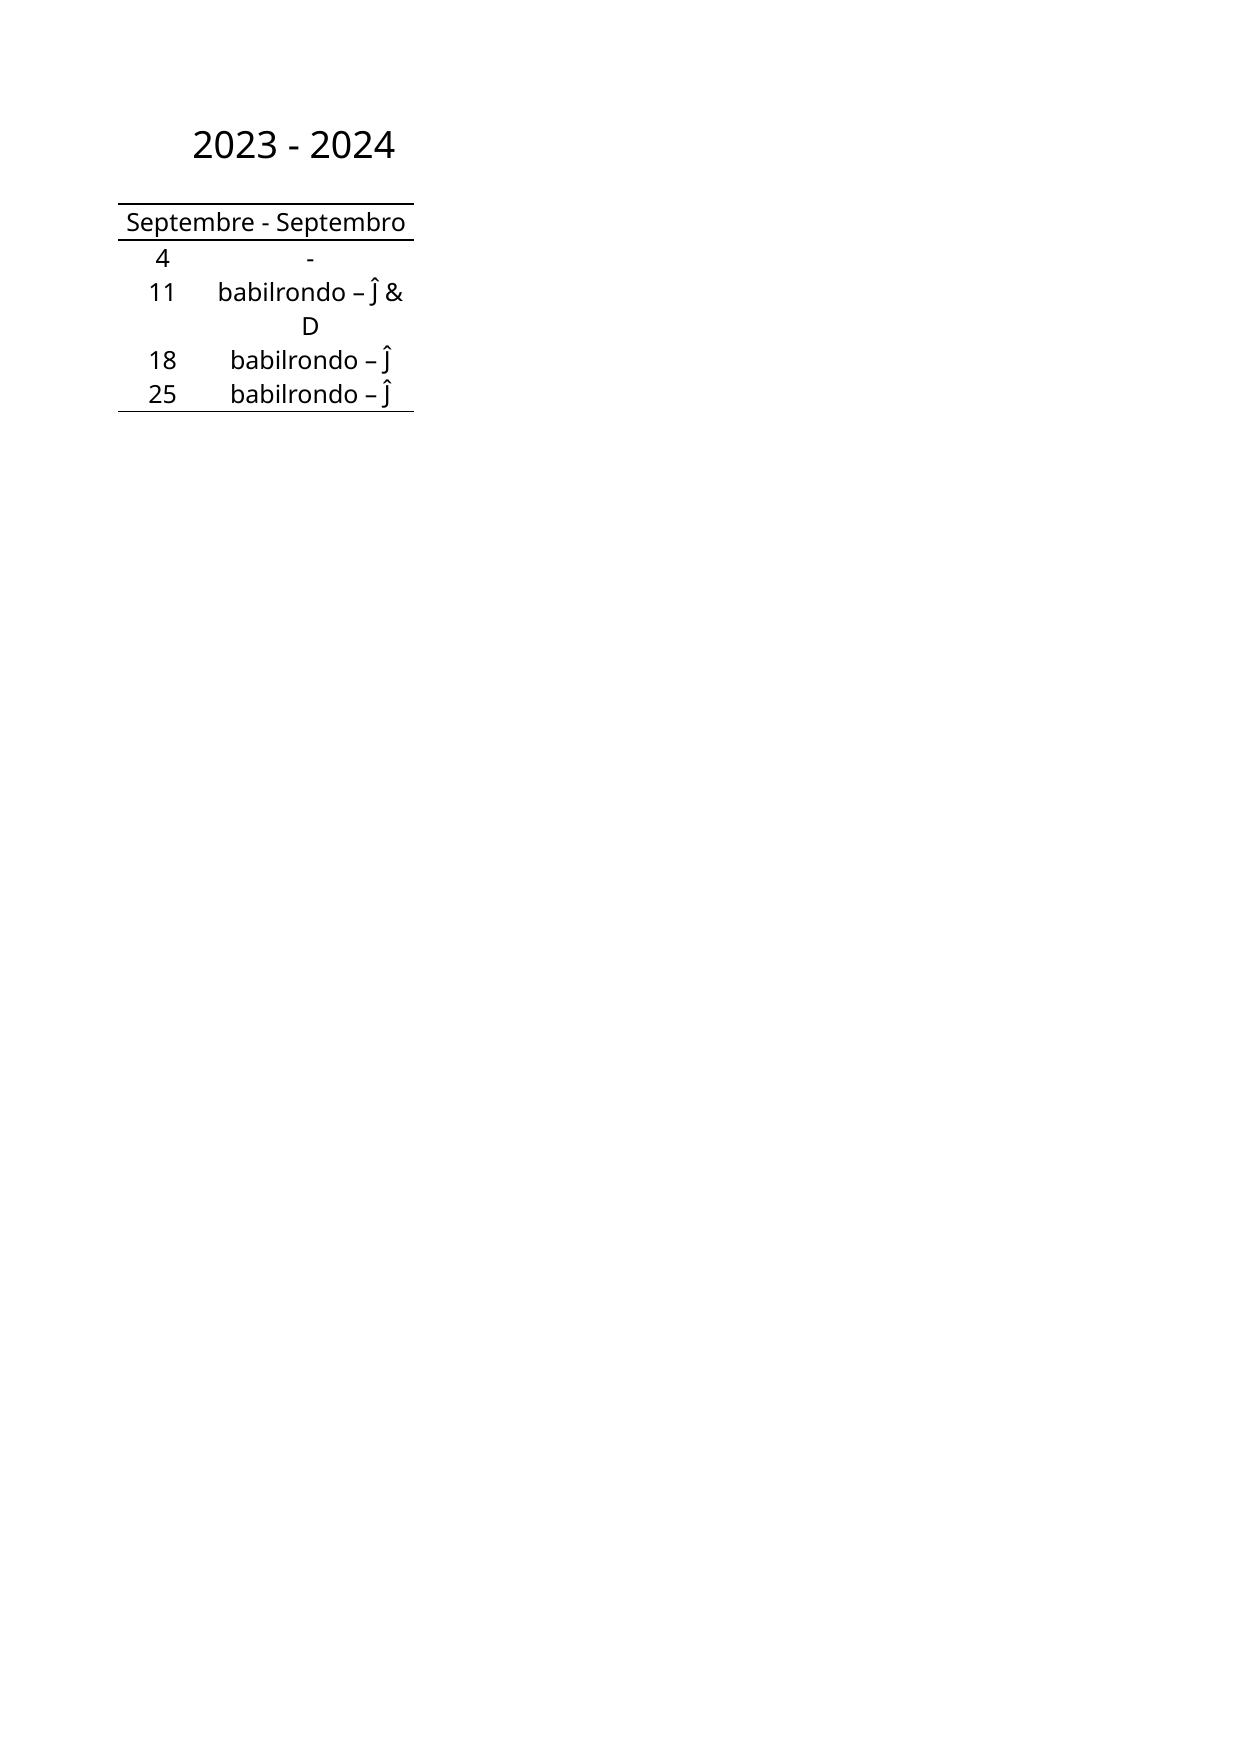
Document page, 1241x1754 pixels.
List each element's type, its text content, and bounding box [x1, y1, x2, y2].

table_cell 4 [118, 241, 207, 274]
table_cell 25 [118, 377, 207, 411]
table_cell babilrondo – Ĵ [207, 377, 414, 411]
table_cell babilrondo – Ĵ [207, 343, 414, 377]
table_cell 18 [118, 343, 207, 377]
text 2023 - 2024 [118, 118, 1122, 169]
table_cell babilrondo – Ĵ & D [207, 275, 414, 343]
table_cell - [207, 241, 414, 274]
table_header Septembre - Septembro [118, 205, 414, 239]
table_cell 11 [118, 275, 207, 343]
